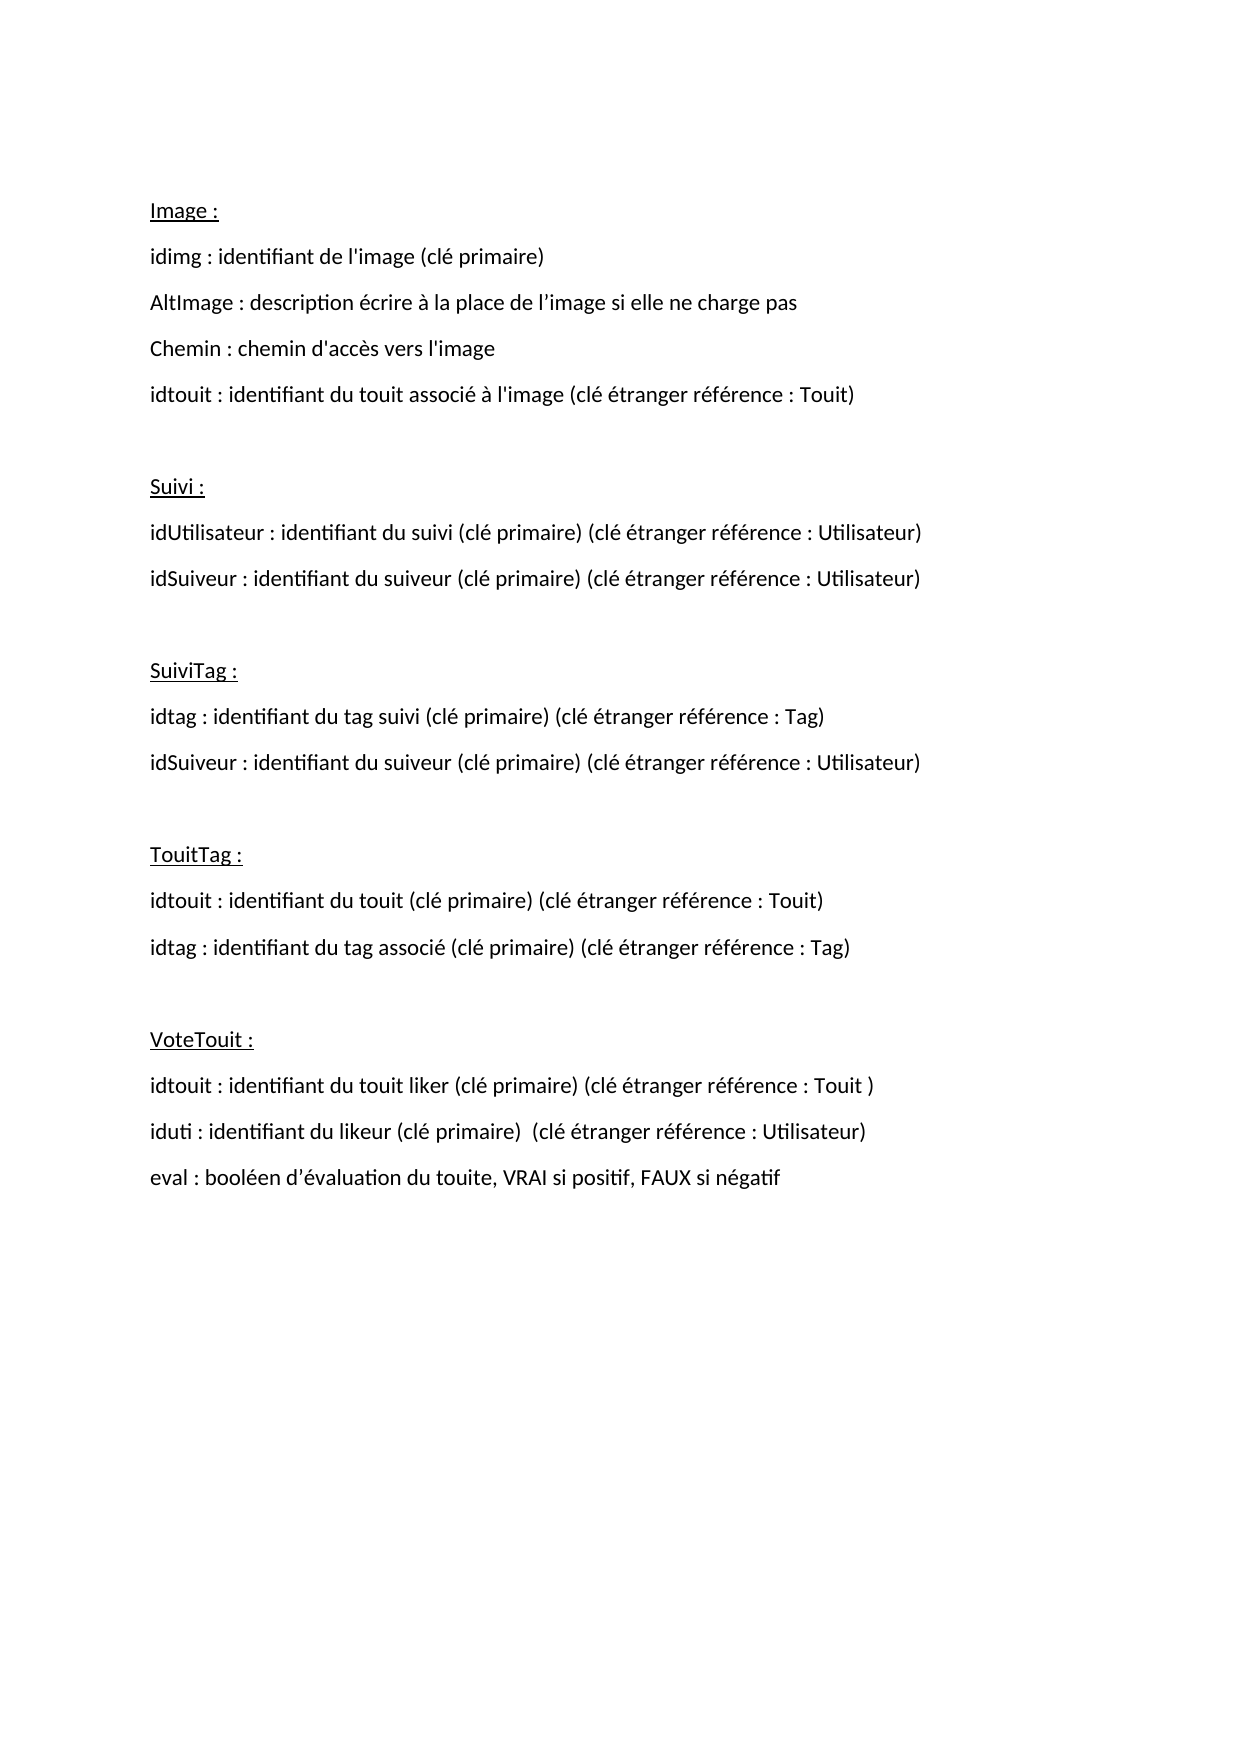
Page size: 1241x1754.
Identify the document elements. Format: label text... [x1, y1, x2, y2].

text idtag : identifiant du tag suivi (clé primaire) (clé étranger référence : Tag) [150, 702, 1090, 731]
text AltImage : description écrire à la place de l’image si elle ne charge pas [150, 288, 1090, 316]
text idtouit : identifiant du touit (clé primaire) (clé étranger référence : Touit) [150, 887, 1090, 915]
text idUtilisateur : identifiant du suivi (clé primaire) (clé étranger référence : Utilisateur) [150, 518, 1090, 546]
text Image : [150, 196, 1090, 224]
text Chemin : chemin d'accès vers l'image [150, 334, 1090, 362]
text Suivi : [150, 472, 1090, 500]
text idSuiveur : identifiant du suiveur (clé primaire) (clé étranger référence : Utilisateur) [150, 564, 1090, 592]
text idimg : identifiant de l'image (clé primaire) [150, 242, 1090, 270]
text VoteTouit : [150, 1025, 1090, 1053]
text TouitTag : [150, 841, 1090, 869]
text eval : booléen d’évaluation du touite, VRAI si positif, FAUX si négatif [150, 1163, 1090, 1191]
text idtouit : identifiant du touit liker (clé primaire) (clé étranger référence : Touit ) [150, 1071, 1090, 1099]
text idtouit : identifiant du touit associé à l'image (clé étranger référence : Touit) [150, 380, 1090, 408]
text SuiviTag : [150, 656, 1090, 684]
text idSuiveur : identifiant du suiveur (clé primaire) (clé étranger référence : Utilisateur) [150, 748, 1090, 777]
text iduti : identifiant du likeur (clé primaire) (clé étranger référence : Utilisateur) [150, 1117, 1090, 1145]
text idtag : identifiant du tag associé (clé primaire) (clé étranger référence : Tag) [150, 933, 1090, 961]
